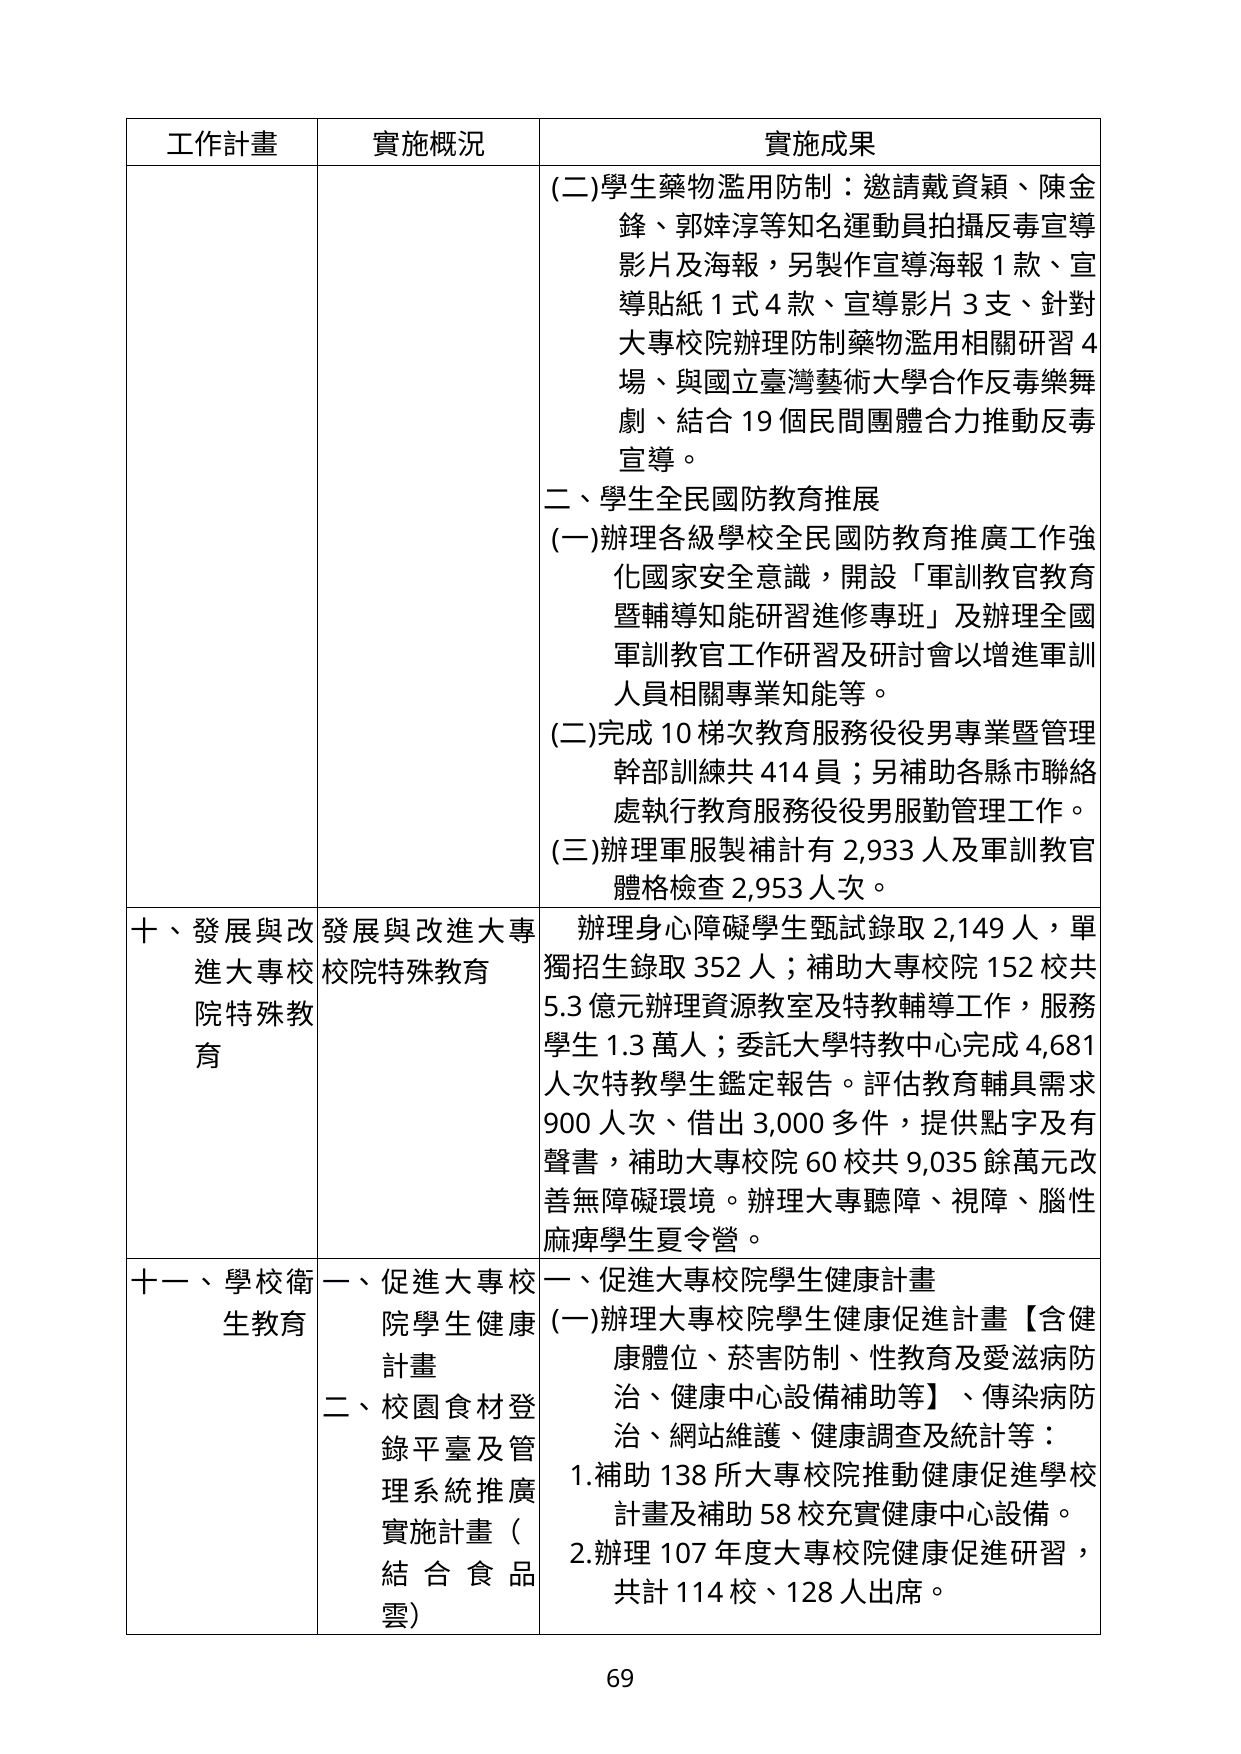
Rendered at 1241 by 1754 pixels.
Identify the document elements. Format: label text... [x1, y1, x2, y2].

table_cell 發展與改進大專校院特殊教育 [318, 908, 539, 1258]
table_header 實施概況 [318, 119, 539, 165]
table_cell 十一、學校衛生教育 [127, 1259, 317, 1634]
table_cell 一、促進大專校院學生健康計畫 (一)辦理大專校院學生健康促進計畫【含健康體位、菸害防制、性教育及愛滋病防治、健康中心設備補助等】、傳染病防治、網站維護、健康調查及統計等： 1.補助138所大專校院推動健康促進學校計畫及補助58校充實健康中心設備。 2.辦理107年度大專校院健康促進研習，共計114校、128人出席。 [540, 1259, 1100, 1634]
table_cell (二)學生藥物濫用防制：邀請戴資穎、陳金鋒、郭婞淳等知名運動員拍攝反毒宣導影片及海報，另製作宣導海報1款、宣導貼紙1式4款、宣導影片3支、針對大專校院辦理防制藥物濫用相關研習4場、與國立臺灣藝術大學合作反毒樂舞劇、結合19個民間團體合力推動反毒宣導。 二、學生全民國防教育推展 (一)辦理各級學校全民國防教育推廣工作強化國家安全意識，開設「軍訓教官教育暨輔導知能研習進修專班」及辦理全國軍訓教官工作研習及研討會以增進軍訓人員相關專業知能等。 (二)完成10梯次教育服務役役男專業暨管理幹部訓練共414員；另補助各縣市聯絡處執行教育服務役役男服勤管理工作。 (三)辦理軍服製補計有2,933人及軍訓教官體格檢查2,953人次。 [540, 166, 1100, 907]
table_cell [127, 166, 317, 907]
table_cell 促進大專校院學生健康計畫 校園食材登錄平臺及管理系統推廣實施計畫（ 結合食品雲） [318, 1259, 539, 1634]
table_cell [318, 166, 539, 907]
table_cell 辦理身心障礙學生甄試錄取2,149人，單獨招生錄取352人；補助大專校院152校共5.3億元辦理資源教室及特教輔導工作，服務學生1.3萬人；委託大學特教中心完成4,681人次特教學生鑑定報告。評估教育輔具需求900人次、借出3,000多件，提供點字及有聲書，補助大專校院60校共9,035餘萬元改善無障礙環境。辦理大專聽障、視障、腦性麻痺學生夏令營。 [540, 908, 1100, 1258]
table_header 實施成果 [540, 119, 1100, 165]
table_cell 十、發展與改進大專校院特殊教育 [127, 908, 317, 1258]
table_header 工作計畫 [127, 119, 317, 165]
